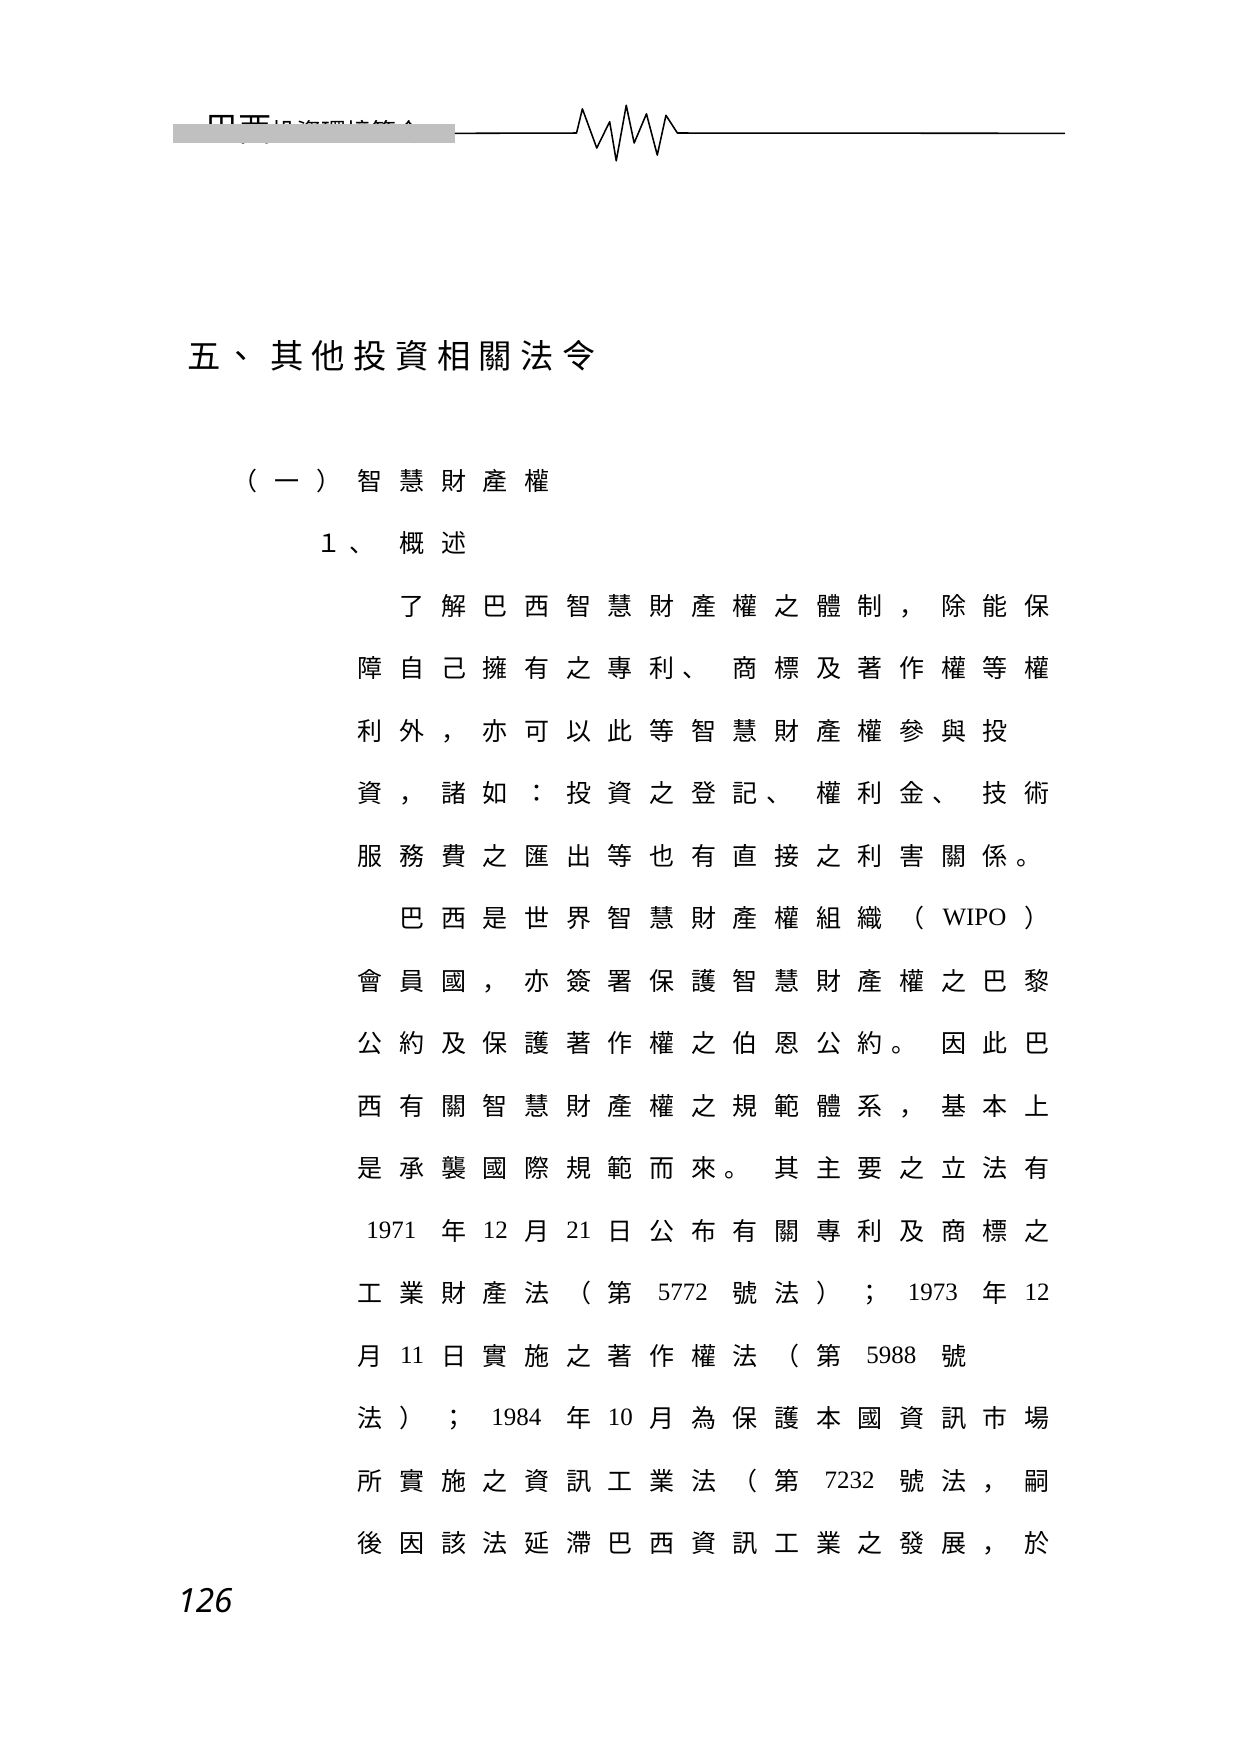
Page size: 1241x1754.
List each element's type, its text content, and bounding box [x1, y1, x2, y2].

text （一）智慧財產權 [208, 438, 1058, 500]
text １、概述 [284, 500, 1058, 563]
text 五、其他投資相關法令 [183, 313, 1058, 375]
text 了解巴西智慧財產權之體制，除能保障自己擁有之專利、商標及著作權等權利外，亦可以此等智慧財產權參與投資，諸如：投資之登記、權利金、技術服務費之匯出等也有直接之利害關係。 [334, 563, 1058, 875]
text 巴西是世界智慧財產權組織（WIPO）會員國，亦簽署保護智慧財產權之巴黎公約及保護著作權之伯恩公約。因此巴西有關智慧財產權之規範體系，基本上是承襲國際規範而來。其主要之立法有1971年12月21日公布有關專利及商標之工業財產法（第5772號法）；1973年12月11日實施之著作權法（第5988號法）；1984年10月為保護本國資訊巿場所實施之資訊工業法（第7232號法，嗣後因該法延滯巴西資訊工業之發展，於 [334, 875, 1058, 1563]
